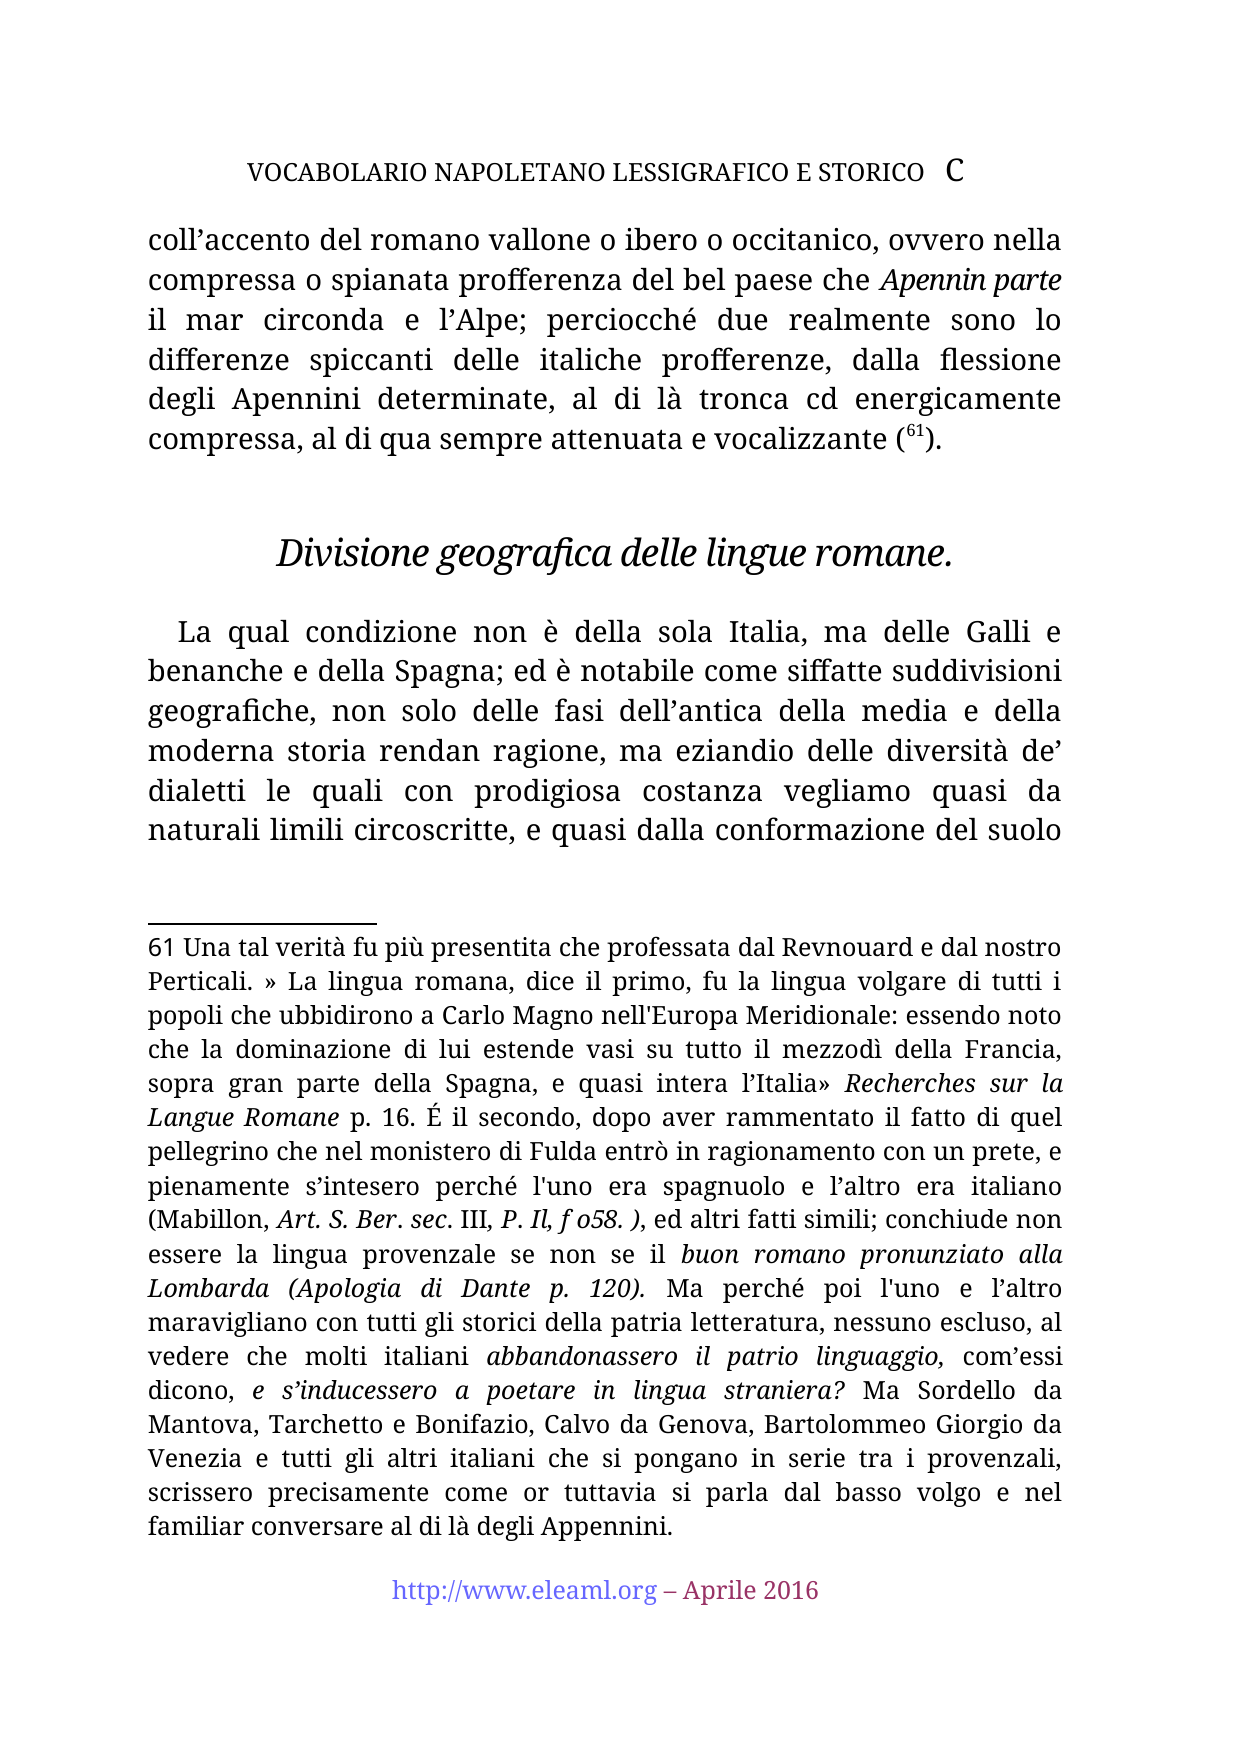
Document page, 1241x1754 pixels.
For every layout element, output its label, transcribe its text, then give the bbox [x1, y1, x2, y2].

text Una tal verità fu più presentita che professata dal Revnouard e dal nostro Perticali. » La lingua romana, dice il primo, fu la lingua volgare di tutti i popoli che ubbidirono a Carlo Magno nell'Europa Meridionale: essendo noto che la dominazione di lui estende vasi su tutto il mezzodì della Francia, sopra gran parte della Spagna, e quasi intera l’Italia» Recherches sur la Langue Romane p. 16. É il secondo, dopo aver rammentato il fatto di quel pellegrino che nel monistero di Fulda entrò in ragionamento con un prete, e pienamente s’intesero perché l'uno era spagnuolo e l’altro era italiano (Mabillon, Art. S. Ber. sec. III, P. Il, f o58. ), ed altri fatti simili; conchiude non essere la lingua provenzale se non se il buon romano pronunziato alla Lombarda (Apologia di Dante p. 120). Ma perché poi l'uno e l’altro maravigliano con tutti gli storici della patria letteratura, nessuno escluso, al vedere che molti italiani abbandonassero il patrio linguaggio, com’essi dicono, e s’inducessero a poetare in lingua straniera? Ma Sordello da Mantova, Tarchetto e Bonifazio, Calvo da Genova, Bartolommeo Giorgio da Venezia e tutti gli altri italiani che si pongano in serie tra i provenzali, scrissero precisamente come or tuttavia si parla dal basso volgo e nel familiar conversare al di là degli Appennini. [148, 930, 1063, 1543]
text coll’accento del romano vallone o ibero o occitanico, ovvero nella compressa o spianata profferenza del bel paese che Apennin parte il mar circonda e l’Alpe; perciocché due realmente sono lo differenze spiccanti delle italiche profferenze, dalla flessione degli Apennini determinate, al di là tronca cd energicamente compressa, al di qua sempre attenuata e vocalizzante (). [148, 220, 1063, 458]
text La qual condizione non è della sola Italia, ma delle Galli e benanche e della Spagna; ed è notabile come siffatte suddivisioni geografiche, non solo delle fasi dell’antica della media e della moderna storia rendan ragione, ma eziandio delle diversità de’ dialetti le quali con prodigiosa costanza vegliamo quasi da naturali limili circoscritte, e quasi dalla conformazione del suolo [148, 611, 1063, 849]
text Divisione geografica delle lingue romane. [148, 526, 1063, 577]
